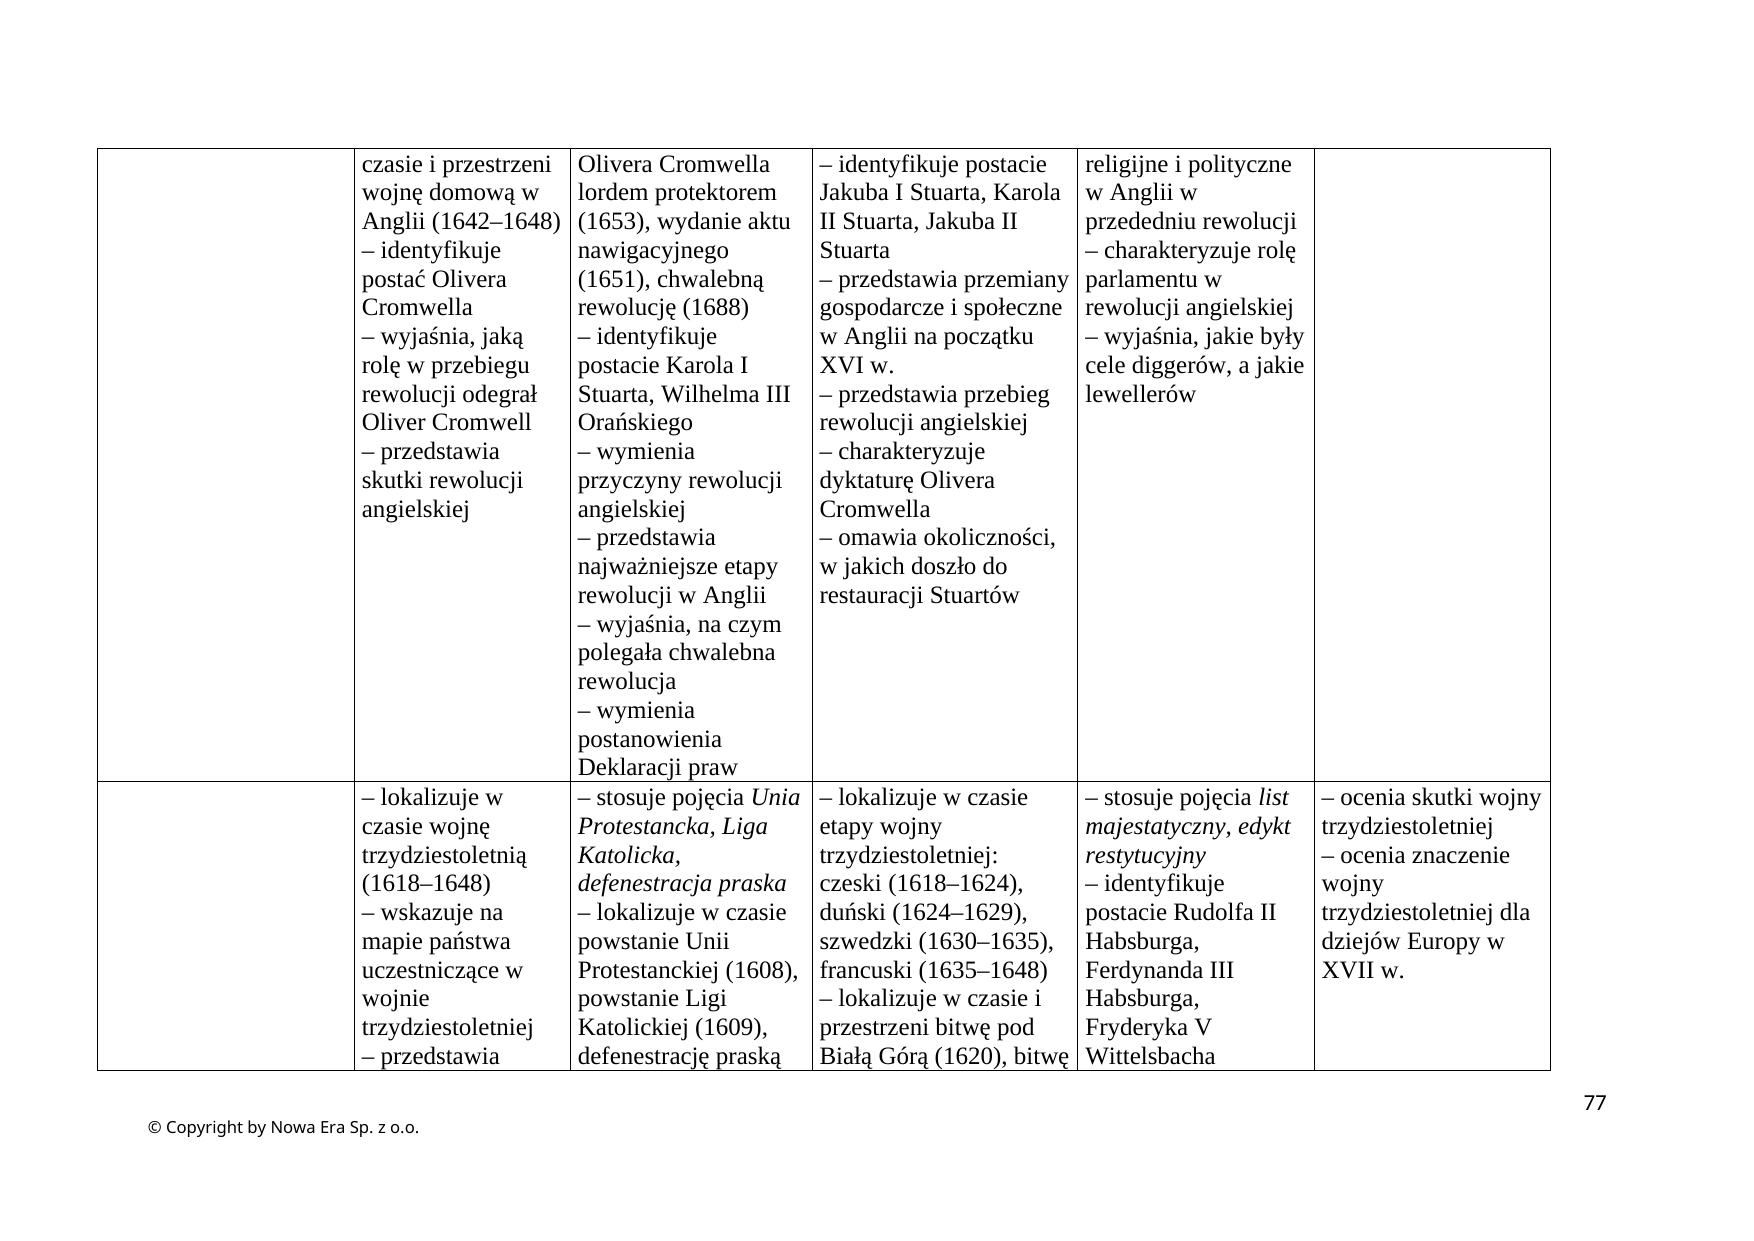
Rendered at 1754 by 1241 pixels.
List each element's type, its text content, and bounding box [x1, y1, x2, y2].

table_cell – stosuje pojęcia list majestatyczny, edykt restytucyjny – identyfikuje postacie Rudolfa II Habsburga, Ferdynanda III Habsburga, Fryderyka V Wittelsbacha [1078, 782, 1314, 1070]
table_cell Olivera Cromwella lordem protektorem (1653), wydanie aktu nawigacyjnego (1651), chwalebną rewolucję (1688) – identyfikuje postacie Karola I Stuarta, Wilhelma III Orańskiego – wymienia przyczyny rewolucji angielskiej – przedstawia najważniejsze etapy rewolucji w Anglii – wyjaśnia, na czym polegała chwalebna rewolucja – wymienia postanowienia Deklaracji praw [571, 149, 812, 781]
table_cell – identyfikuje postacie Jakuba I Stuarta, Karola II Stuarta, Jakuba II Stuarta – przedstawia przemiany gospodarcze i społeczne w Anglii na początku XVI w. – przedstawia przebieg rewolucji angielskiej – charakteryzuje dyktaturę Olivera Cromwella – omawia okoliczności, w jakich doszło do restauracji Stuartów [813, 149, 1077, 781]
table_cell [1315, 149, 1550, 781]
table_cell – ocenia skutki wojny trzydziestoletniej – ocenia znaczenie wojny trzydziestoletniej dla dziejów Europy w XVII w. [1315, 782, 1550, 1070]
table_cell czasie i przestrzeni wojnę domową w Anglii (1642–1648) – identyfikuje postać Olivera Cromwella – wyjaśnia, jaką rolę w przebiegu rewolucji odegrał Oliver Cromwell – przedstawia skutki rewolucji angielskiej [355, 149, 570, 781]
table_cell – stosuje pojęcia Unia Protestancka, Liga Katolicka, defenestracja praska – lokalizuje w czasie powstanie Unii Protestanckiej (1608), powstanie Ligi Katolickiej (1609), defenestrację praską [571, 782, 812, 1070]
table_cell religijne i polityczne w Anglii w przededniu rewolucji – charakteryzuje rolę parlamentu w rewolucji angielskiej – wyjaśnia, jakie były cele diggerów, a jakie lewellerów [1078, 149, 1314, 781]
table_cell – lokalizuje w czasie wojnę trzydziestoletnią (1618–1648) – wskazuje na mapie państwa uczestniczące w wojnie trzydziestoletniej – przedstawia [355, 782, 570, 1070]
table_cell – lokalizuje w czasie etapy wojny trzydziestoletniej: czeski (1618–1624), duński (1624–1629), szwedzki (1630–1635), francuski (1635–1648) – lokalizuje w czasie i przestrzeni bitwę pod Białą Górą (1620), bitwę [813, 782, 1077, 1070]
table_cell [98, 149, 354, 781]
table_cell [98, 782, 354, 1070]
